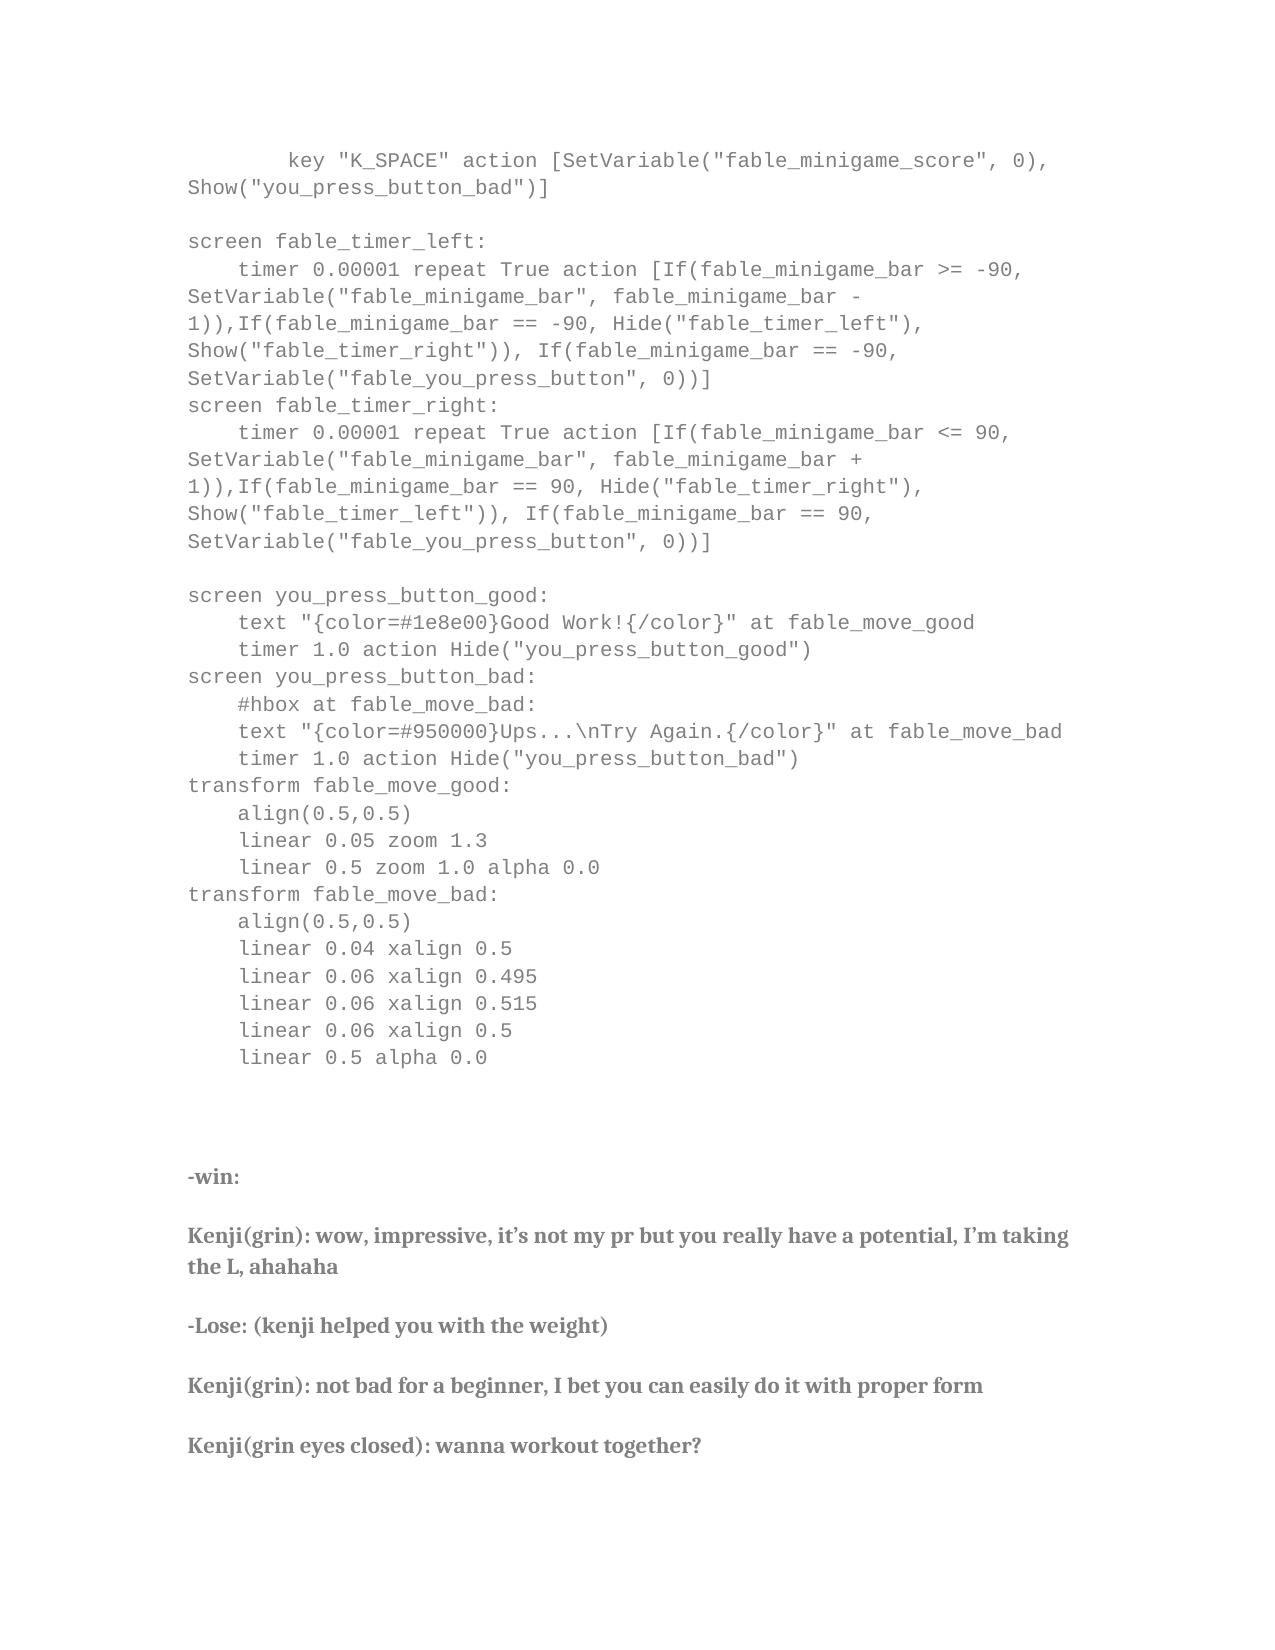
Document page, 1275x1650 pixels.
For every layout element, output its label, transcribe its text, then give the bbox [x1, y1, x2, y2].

text #hbox at fable_move_bad: [187, 694, 1087, 717]
text timer 0.00001 repeat True action [If(fable_minigame_bar >= -90, SetVariable("fable_minigame_bar", fable_minigame_bar - 1)),If(fable_minigame_bar == -90, Hide("fable_timer_left"), Show("fable_timer_right")), If(fable_minigame_bar == -90, SetVariable("fable_you_press_button", 0))] [187, 259, 1087, 391]
text screen fable_timer_left: [187, 232, 1087, 255]
text linear 0.06 xalign 0.5 [187, 1020, 1087, 1044]
text Kenji(grin): wow, impressive, it’s not my pr but you really have a potential, I’m taking the L, ahahaha [187, 1223, 1087, 1280]
text Kenji(grin eyes closed): wanna workout together? [187, 1432, 1087, 1459]
text linear 0.06 xalign 0.515 [187, 993, 1087, 1016]
text -Lose: (kenji helped you with the weight) [187, 1313, 1087, 1339]
text linear 0.06 xalign 0.495 [187, 966, 1087, 989]
text text "{color=#950000}Ups...\nTry Again.{/color}" at fable_move_bad [187, 721, 1087, 744]
text screen fable_timer_right: [187, 395, 1087, 418]
text linear 0.5 alpha 0.0 [187, 1047, 1087, 1071]
text transform fable_move_bad: [187, 884, 1087, 908]
text timer 0.00001 repeat True action [If(fable_minigame_bar <= 90, SetVariable("fable_minigame_bar", fable_minigame_bar + 1)),If(fable_minigame_bar == 90, Hide("fable_timer_right"), Show("fable_timer_left")), If(fable_minigame_bar == 90, SetVariable("fable_you_press_button", 0))] [187, 422, 1087, 554]
text transform fable_move_good: [187, 775, 1087, 799]
text align(0.5,0.5) [187, 911, 1087, 935]
text align(0.5,0.5) [187, 802, 1087, 826]
text timer 1.0 action Hide("you_press_button_good") [187, 639, 1087, 663]
text screen you_press_button_bad: [187, 667, 1087, 690]
text linear 0.5 zoom 1.0 alpha 0.0 [187, 857, 1087, 881]
text Kenji(grin): not bad for a beginner, I bet you can easily do it with proper form [187, 1373, 1087, 1399]
text screen you_press_button_good: [187, 585, 1087, 609]
text text "{color=#1e8e00}Good Work!{/color}" at fable_move_good [187, 612, 1087, 636]
text -win: [187, 1163, 1087, 1190]
text linear 0.05 zoom 1.3 [187, 830, 1087, 853]
text linear 0.04 xalign 0.5 [187, 938, 1087, 962]
text timer 1.0 action Hide("you_press_button_bad") [187, 748, 1087, 772]
text key "K_SPACE" action [SetVariable("fable_minigame_score", 0), Show("you_press_button_bad")] [187, 150, 1087, 201]
